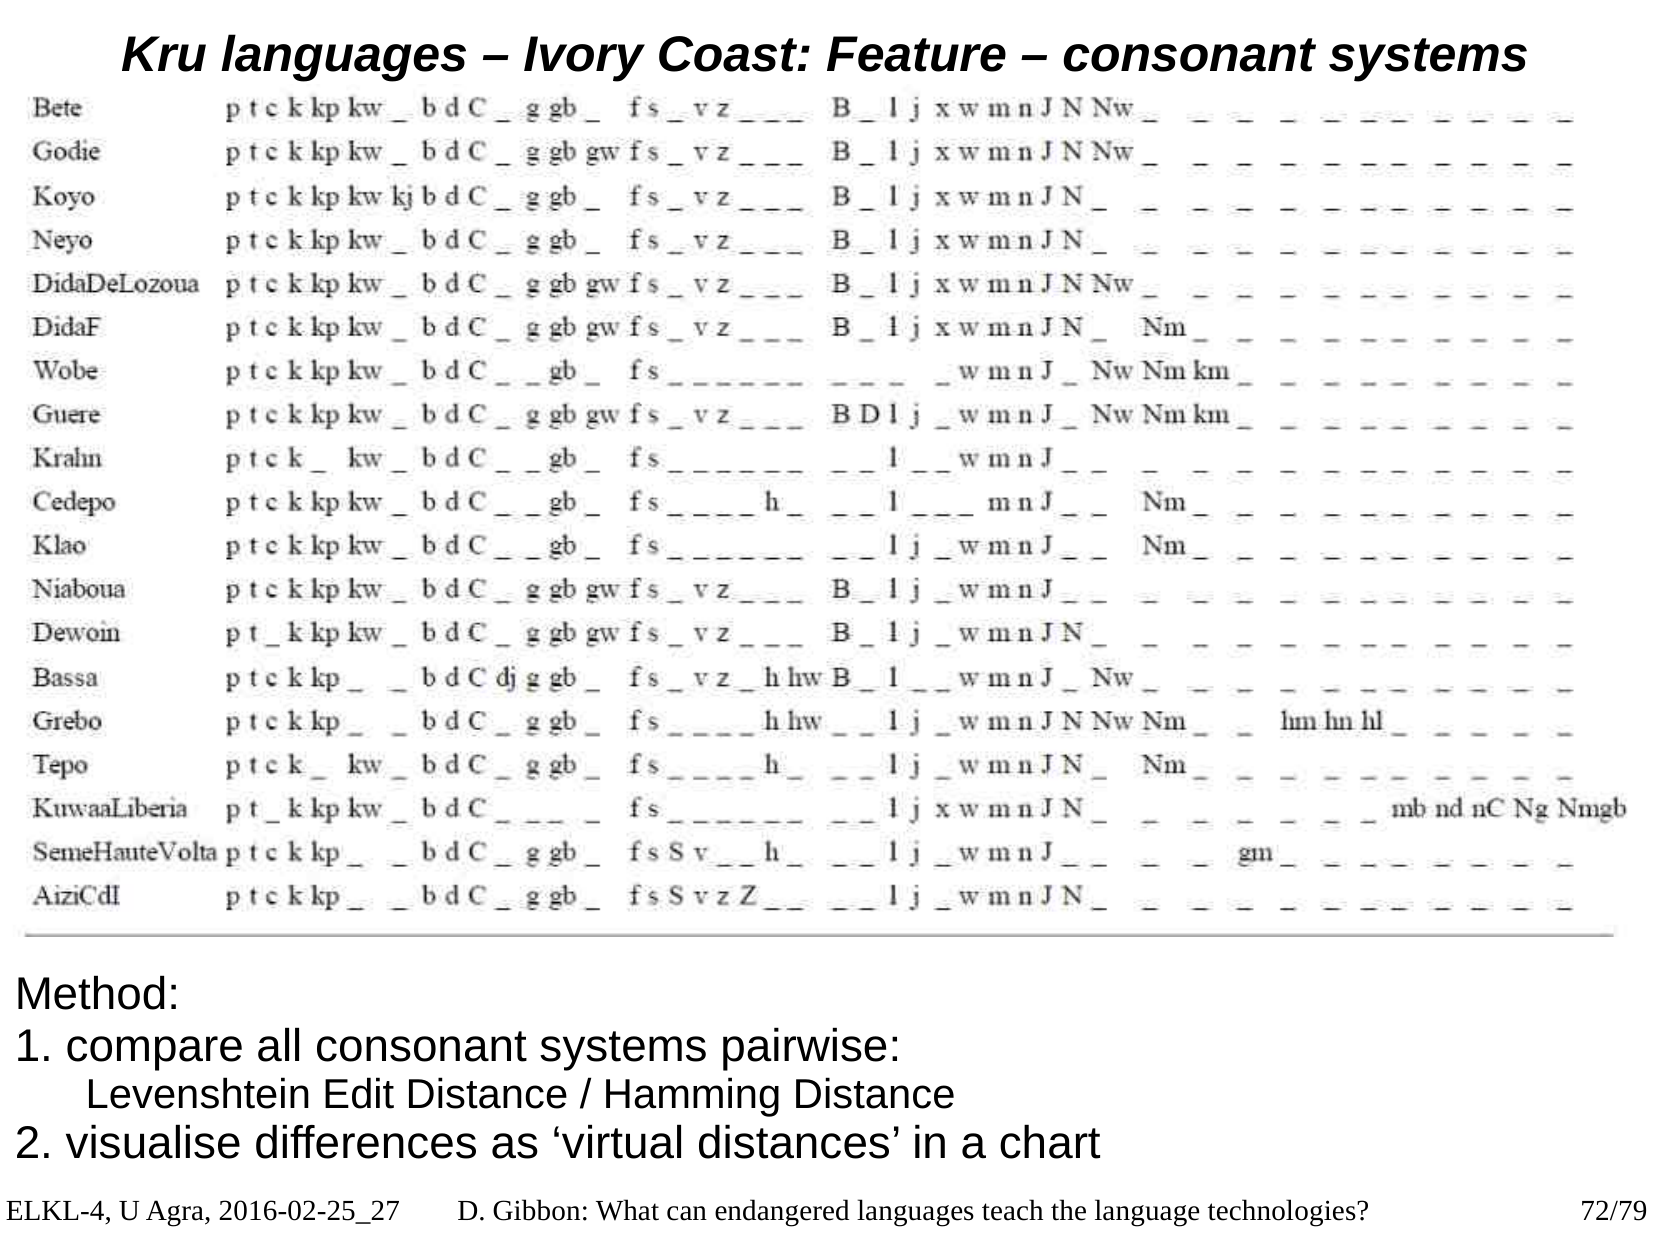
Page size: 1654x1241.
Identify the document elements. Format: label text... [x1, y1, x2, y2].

picture [0, 84, 1654, 938]
title Kru languages – Ivory Coast: Feature – consonant systems [0, 2, 1654, 84]
text_box Method: compare all consonant systems pairwise: Levenshtein Edit Distance / Hamming Distance visualise differences as ‘virtual distances’ in a chart [0, 960, 1654, 1177]
